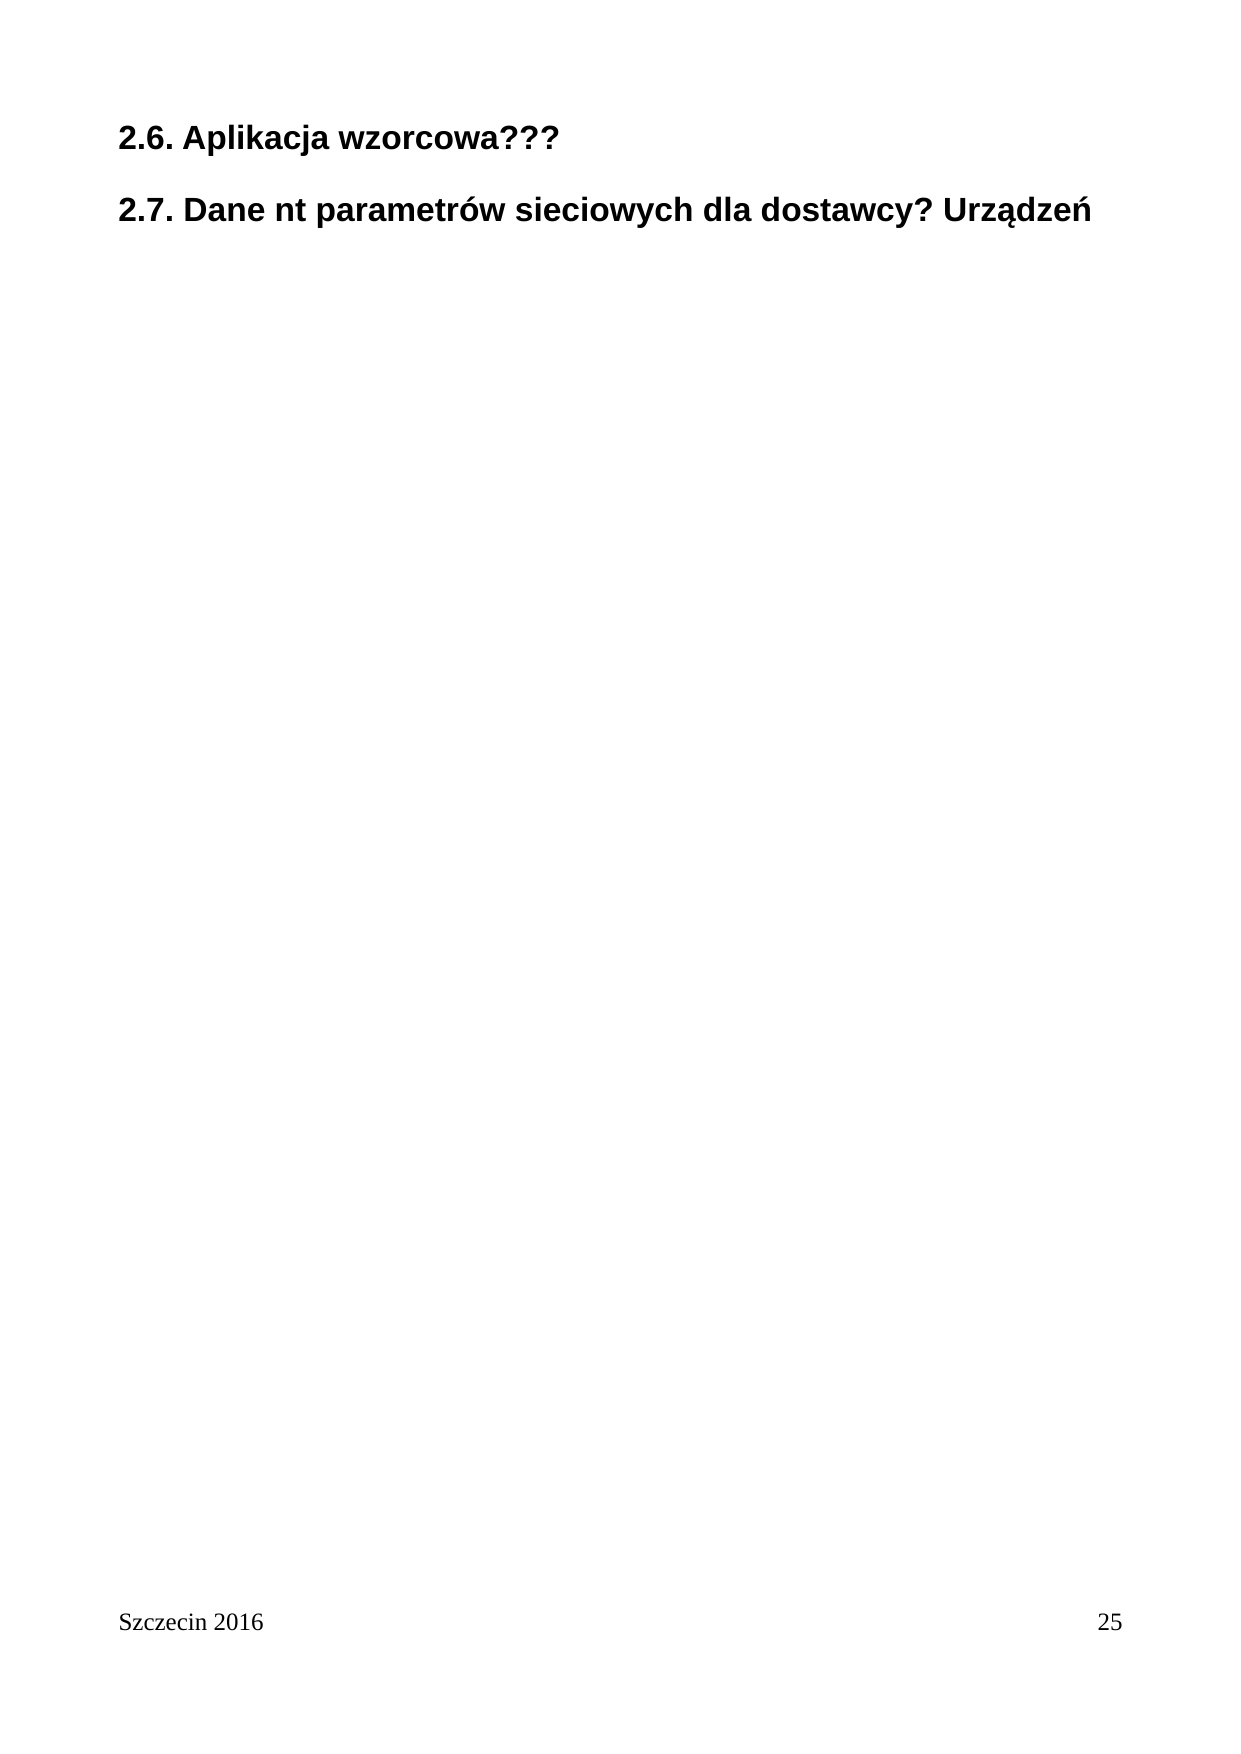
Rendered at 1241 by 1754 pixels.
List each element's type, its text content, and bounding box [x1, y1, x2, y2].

subtitle 2.7. Dane nt parametrów sieciowych dla dostawcy? Urządzeń [118, 190, 1122, 229]
subtitle 2.6. Aplikacja wzorcowa??? [118, 118, 1122, 157]
